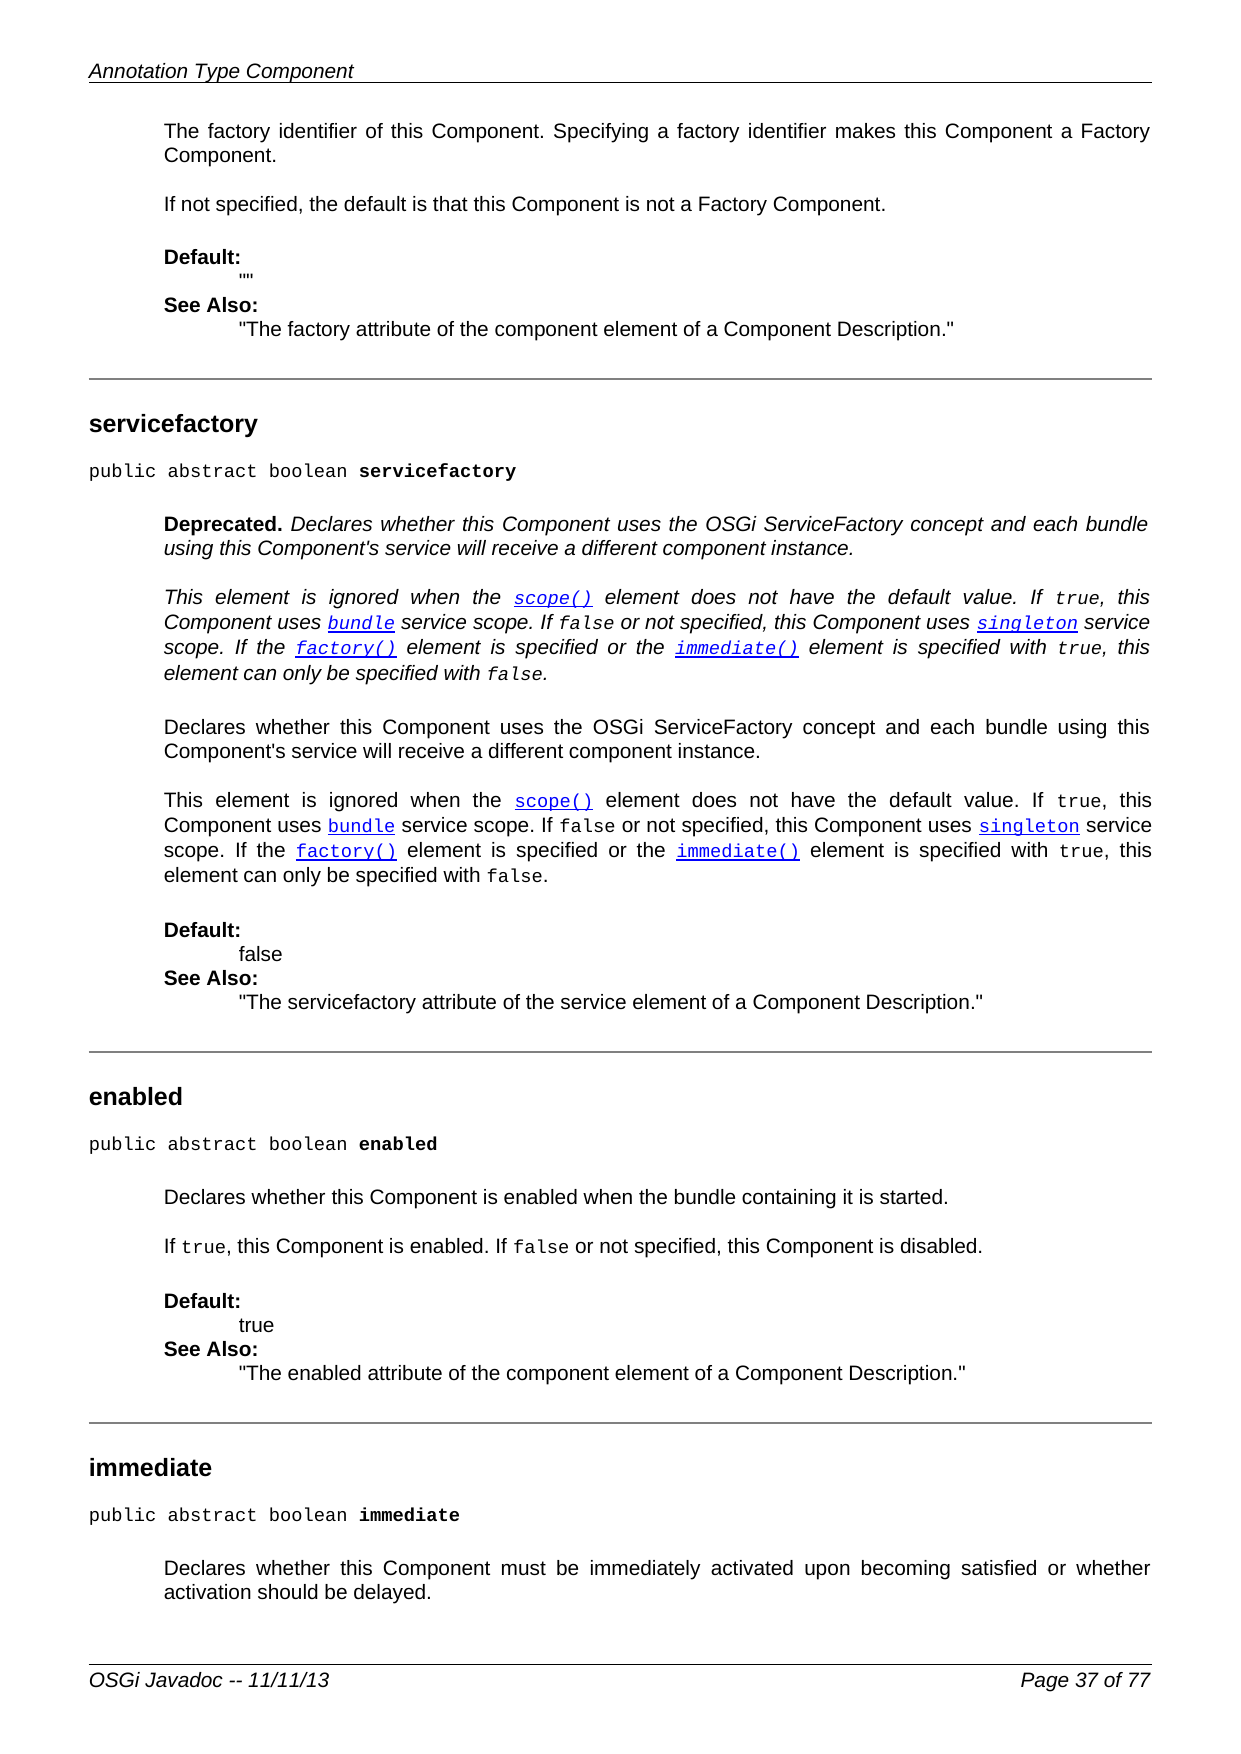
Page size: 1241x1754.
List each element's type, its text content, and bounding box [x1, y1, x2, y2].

text public abstract boolean servicefactory [88, 461, 1152, 483]
text If not specified, the default is that this Component is not a Factory Component. [163, 191, 1152, 215]
text See Also: [163, 1336, 1152, 1360]
text This element is ignored when the scope() element does not have the default value. If true, this Component uses bundle service scope. If false or not specified, this Component uses singleton service scope. If the factory() element is specified or the immediate() element is specified with true, this element can only be specified with false. [163, 788, 1152, 888]
text Declares whether this Component is enabled when the bundle containing it is started. [163, 1185, 1152, 1209]
text This element is ignored when the scope() element does not have the default value. If true, this Component uses bundle service scope. If false or not specified, this Component uses singleton service scope. If the factory() element is specified or the immediate() element is specified with true, this element can only be specified with false. [163, 585, 1152, 686]
text Default: [163, 1288, 1152, 1312]
text Default: [163, 244, 1152, 268]
text "" [238, 268, 1152, 292]
subtitle servicefactory [88, 408, 1152, 437]
text Declares whether this Component must be immediately activated upon becoming satisfied or whether activation should be delayed. [163, 1556, 1152, 1604]
text Declares whether this Component uses the OSGi ServiceFactory concept and each bundle using this Component's service will receive a different component instance. [163, 715, 1152, 763]
text See Also: [163, 966, 1152, 989]
subtitle enabled [88, 1082, 1152, 1111]
text false [238, 942, 1152, 966]
text "The servicefactory attribute of the service element of a Component Description." [238, 989, 1152, 1013]
text Deprecated. Declares whether this Component uses the OSGi ServiceFactory concept and each bundle using this Component's service will receive a different component instance. [163, 512, 1152, 560]
text "The factory attribute of the component element of a Component Description." [238, 316, 1152, 340]
text true [238, 1312, 1152, 1336]
text "The enabled attribute of the component element of a Component Description." [238, 1360, 1152, 1384]
text If true, this Component is enabled. If false or not specified, this Component is disabled. [163, 1234, 1152, 1259]
subtitle immediate [88, 1452, 1152, 1481]
text public abstract boolean enabled [88, 1135, 1152, 1156]
text See Also: [163, 292, 1152, 316]
text Default: [163, 918, 1152, 942]
text The factory identifier of this Component. Specifying a factory identifier makes this Component a Factory Component. [163, 118, 1152, 166]
text public abstract boolean immediate [88, 1505, 1152, 1527]
